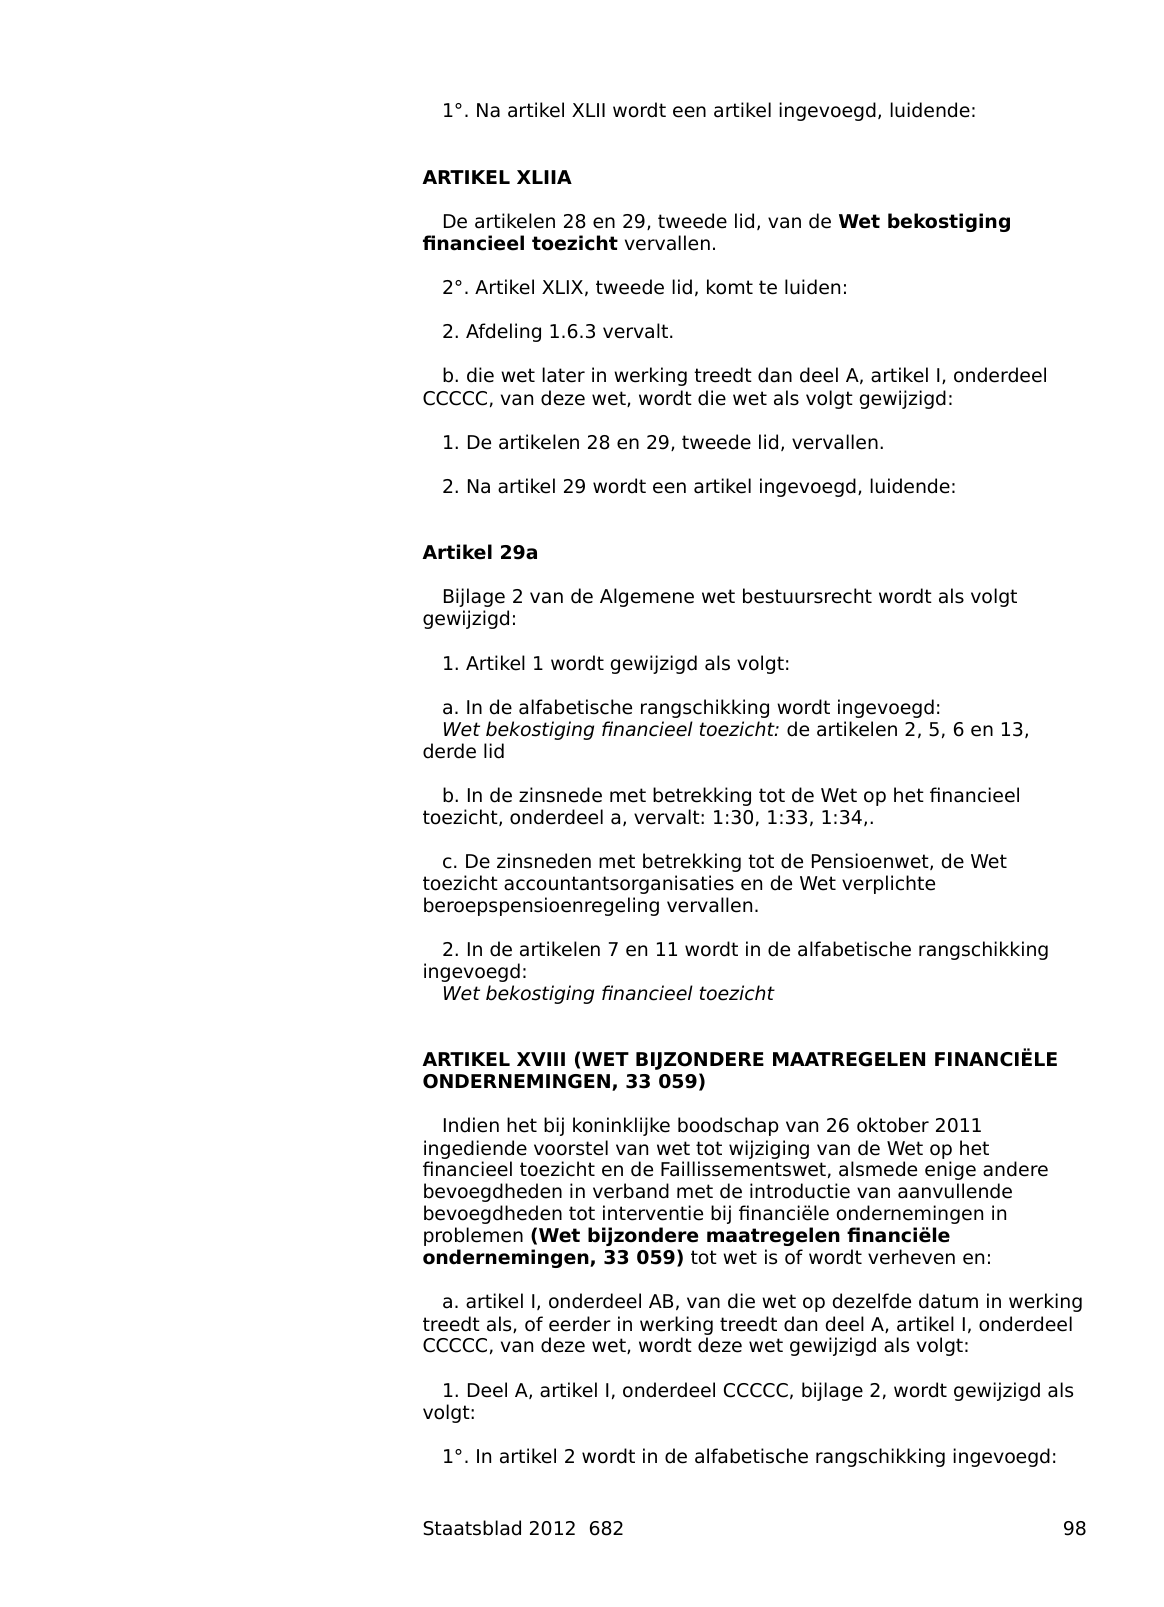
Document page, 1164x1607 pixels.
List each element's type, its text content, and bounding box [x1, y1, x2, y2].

text Bijlage 2 van de Algemene wet bestuursrecht wordt als volgt gewijzigd: [422, 586, 1087, 630]
text Wet bekostiging financieel toezicht: de artikelen 2, 5, 6 en 13, derde lid [422, 718, 1087, 762]
text 1°. Na artikel XLII wordt een artikel ingevoegd, luidende: [422, 100, 1087, 122]
text 1. Deel A, artikel I, onderdeel CCCCC, bijlage 2, wordt gewijzigd als volgt: [422, 1379, 1087, 1423]
text 1°. In artikel 2 wordt in de alfabetische rangschikking ingevoegd: [422, 1446, 1087, 1468]
text 1. De artikelen 28 en 29, tweede lid, vervallen. [422, 432, 1087, 453]
subtitle ARTIKEL XLIIA [422, 167, 1087, 189]
text De artikelen 28 en 29, tweede lid, van de Wet bekostiging financieel toezicht vervallen. [422, 211, 1087, 255]
text Indien het bij koninklijke boodschap van 26 oktober 2011 ingediende voorstel van wet tot wijziging van de Wet op het financieel toezicht en de Faillissementswet, alsmede enige andere bevoegdheden in verband met de introductie van aanvullende bevoegdheden tot interventie bij financiële ondernemingen in problemen (Wet bijzondere maatregelen financiële ondernemingen, 33 059) tot wet is of wordt verheven en: [422, 1115, 1087, 1269]
text 2. In de artikelen 7 en 11 wordt in de alfabetische rangschikking ingevoegd: [422, 939, 1087, 983]
text c. De zinsneden met betrekking tot de Pensioenwet, de Wet toezicht accountantsorganisaties en de Wet verplichte beroepspensioenregeling vervallen. [422, 851, 1087, 917]
text b. die wet later in werking treedt dan deel A, artikel I, onderdeel CCCCC, van deze wet, wordt die wet als volgt gewijzigd: [422, 365, 1087, 409]
text 2. Na artikel 29 wordt een artikel ingevoegd, luidende: [422, 476, 1087, 498]
text Wet bekostiging financieel toezicht [422, 983, 1087, 1005]
subtitle ARTIKEL XVIII (WET BIJZONDERE MAATREGELEN FINANCIËLE ONDERNEMINGEN, 33 059) [422, 1049, 1087, 1093]
text 2. Afdeling 1.6.3 vervalt. [422, 321, 1087, 343]
text a. artikel I, onderdeel AB, van die wet op dezelfde datum in werking treedt als, of eerder in werking treedt dan deel A, artikel I, onderdeel CCCCC, van deze wet, wordt deze wet gewijzigd als volgt: [422, 1291, 1087, 1357]
text a. In de alfabetische rangschikking wordt ingevoegd: [422, 697, 1087, 718]
text 2°. Artikel XLIX, tweede lid, komt te luiden: [422, 277, 1087, 299]
text 1. Artikel 1 wordt gewijzigd als volgt: [422, 652, 1087, 674]
text b. In de zinsnede met betrekking tot de Wet op het financieel toezicht, onderdeel a, vervalt: 1:30, 1:33, 1:34,. [422, 785, 1087, 829]
subtitle Artikel 29a [422, 542, 1087, 564]
